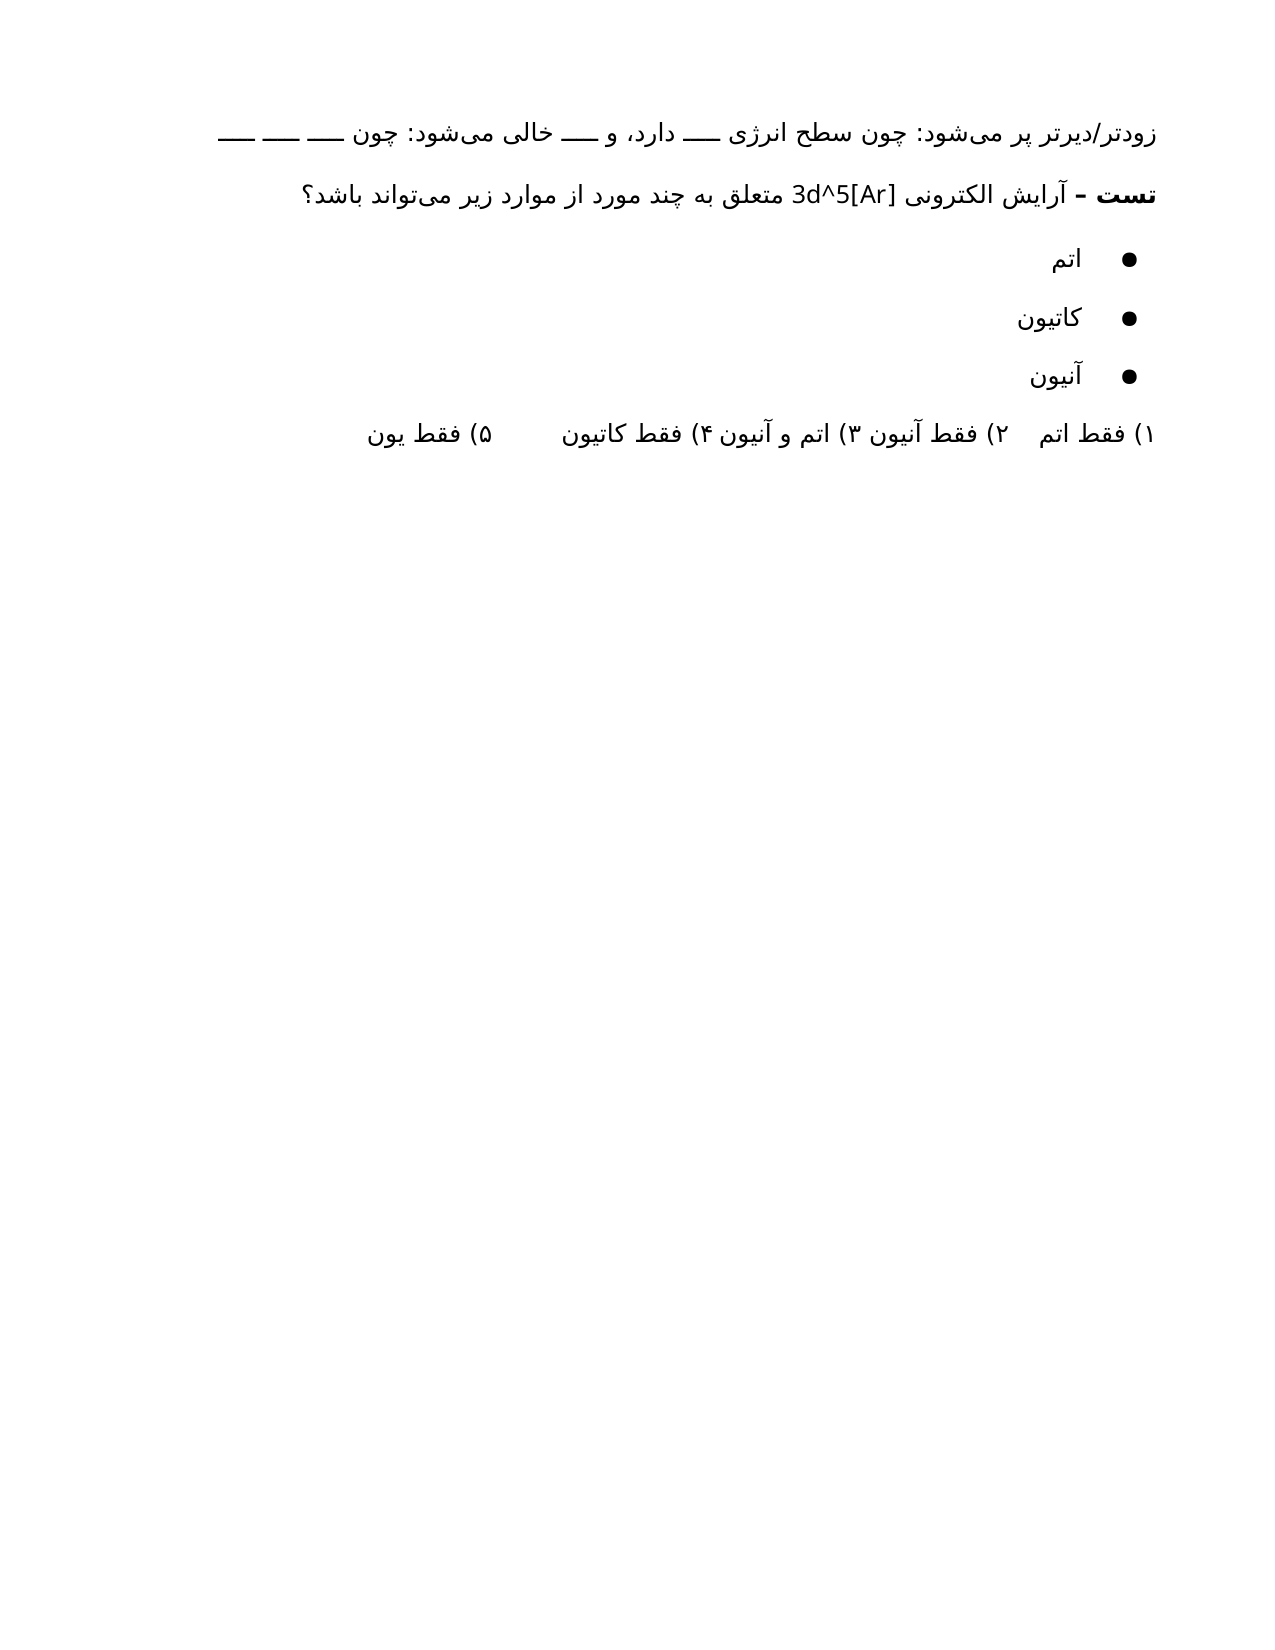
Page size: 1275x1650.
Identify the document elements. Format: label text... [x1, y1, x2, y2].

text تست – آرایش الکترونی [Ar]3d^5 متعلق به چند مورد از موارد زیر می‌تواند باشد؟ [118, 176, 1157, 211]
text ۱) فقط اتم ۲) فقط آنیون ۳) اتم و آنیون ۴) فقط کاتیون ۵) فقط یون [118, 419, 1157, 449]
list اتم [118, 244, 1119, 274]
list آنیون [118, 361, 1119, 390]
list کاتیون [118, 303, 1119, 332]
text زودتر/دیرتر پر می‌شود: چون سطح انرژی ـــــ دارد، و ـــــ خالی می‌شود: چون ـــــ ـــــ ـــــ [118, 118, 1157, 147]
